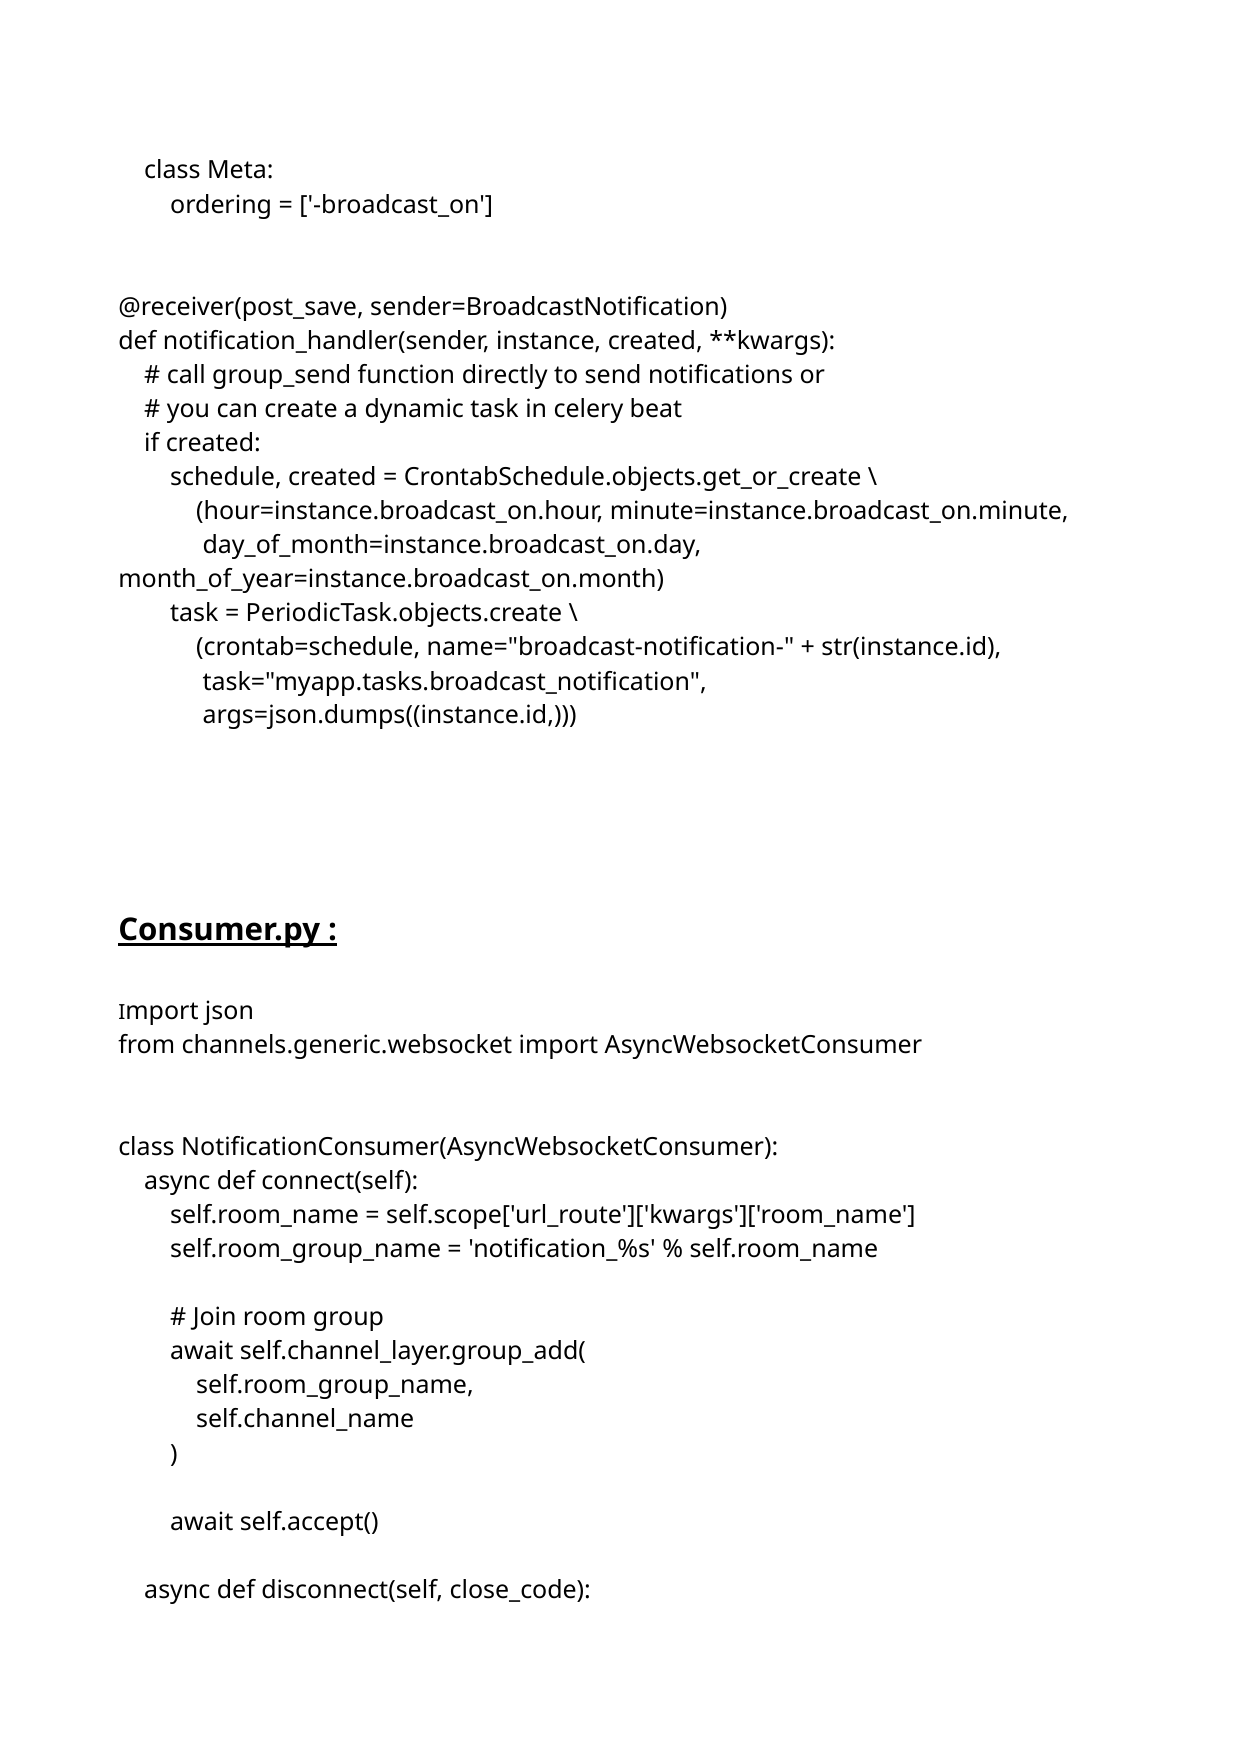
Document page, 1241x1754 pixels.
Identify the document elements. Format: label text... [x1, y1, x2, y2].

text Import json from channels.generic.websocket import AsyncWebsocketConsumer class NotificationConsumer(AsyncWebsocketConsumer): async def connect(self): self.room_name = self.scope['url_route']['kwargs']['room_name'] self.room_group_name = 'notification_%s' % self.room_name # Join room group await self.channel_layer.group_add( self.room_group_name, self.channel_name ) await self.accept() async def disconnect(self, close_code): [118, 992, 1122, 1606]
text class Meta: ordering = ['-broadcast_on'] @receiver(post_save, sender=BroadcastNotification) def notification_handler(sender, instance, created, **kwargs): # call group_send function directly to send notifications or # you can create a dynamic task in celery beat if created: schedule, created = CrontabSchedule.objects.get_or_create \ (hour=instance.broadcast_on.hour, minute=instance.broadcast_on.minute, day_of_month=instance.broadcast_on.day, month_of_year=instance.broadcast_on.month) task = PeriodicTask.objects.create \ (crontab=schedule, name="broadcast-notification-" + str(instance.id), task="myapp.tasks.broadcast_notification", args=json.dumps((instance.id,))) [118, 118, 1122, 771]
text Consumer.py : [118, 907, 1122, 950]
